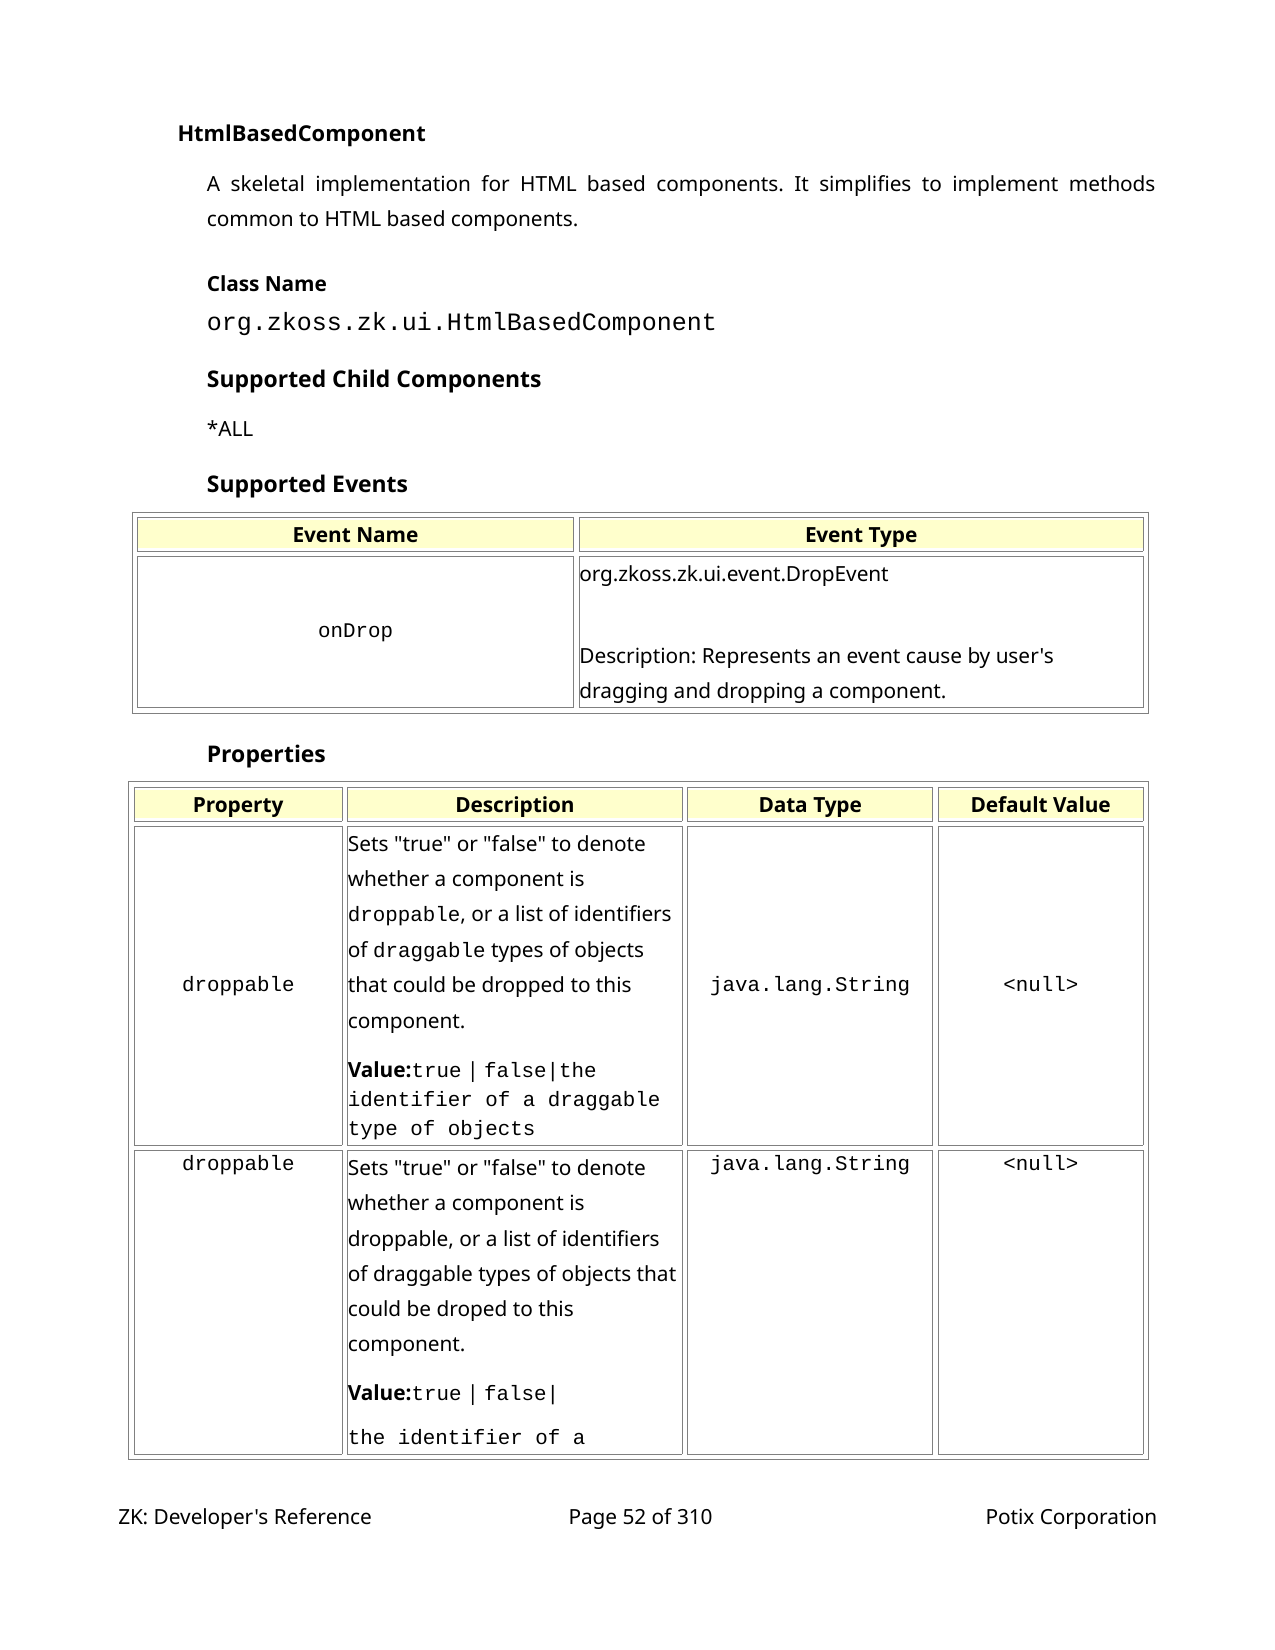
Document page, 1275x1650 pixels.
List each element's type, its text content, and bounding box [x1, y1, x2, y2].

text org.zkoss.zk.ui.HtmlBasedComponent [207, 309, 1157, 338]
table_cell java.lang.String [685, 1145, 935, 1454]
table_cell <null> [935, 1145, 1146, 1454]
subtitle Supported Child Components [207, 363, 1157, 394]
subtitle Class Name [207, 269, 1157, 297]
table_cell onDrop [134, 551, 576, 707]
table_cell java.lang.String [685, 821, 935, 1145]
table_cell Sets "true" or "false" to denote whether a component is droppable, or a list of identifiers of draggable types of objects that could be droped to this component. Value:true | false| the identifier of a [345, 1145, 685, 1454]
table_header Event Type [576, 513, 1146, 551]
table_cell droppable [131, 1145, 345, 1454]
table_cell org.zkoss.zk.ui.event.DropEvent Description: Represents an event cause by user's dragging and dropping a component. [576, 551, 1146, 707]
table_header Property [131, 782, 345, 821]
text *ALL [207, 414, 1157, 443]
subtitle Supported Events [207, 468, 1157, 499]
subtitle HtmlBasedComponent [177, 118, 1157, 148]
table_cell <null> [935, 821, 1146, 1145]
table_header Event Name [134, 513, 576, 551]
table_cell droppable [131, 821, 345, 1145]
table_header Default Value [935, 782, 1146, 821]
subtitle Properties [207, 738, 1157, 769]
table_cell Sets "true" or "false" to denote whether a component is droppable, or a list of identifiers of draggable types of objects that could be dropped to this component. Value:true | false|the identifier of a draggable type of objects [345, 821, 685, 1145]
table_header Data Type [685, 782, 935, 821]
table_header Description [345, 782, 685, 821]
text A skeletal implementation for HTML based components. It simplifies to implement methods common to HTML based components. [207, 169, 1157, 232]
